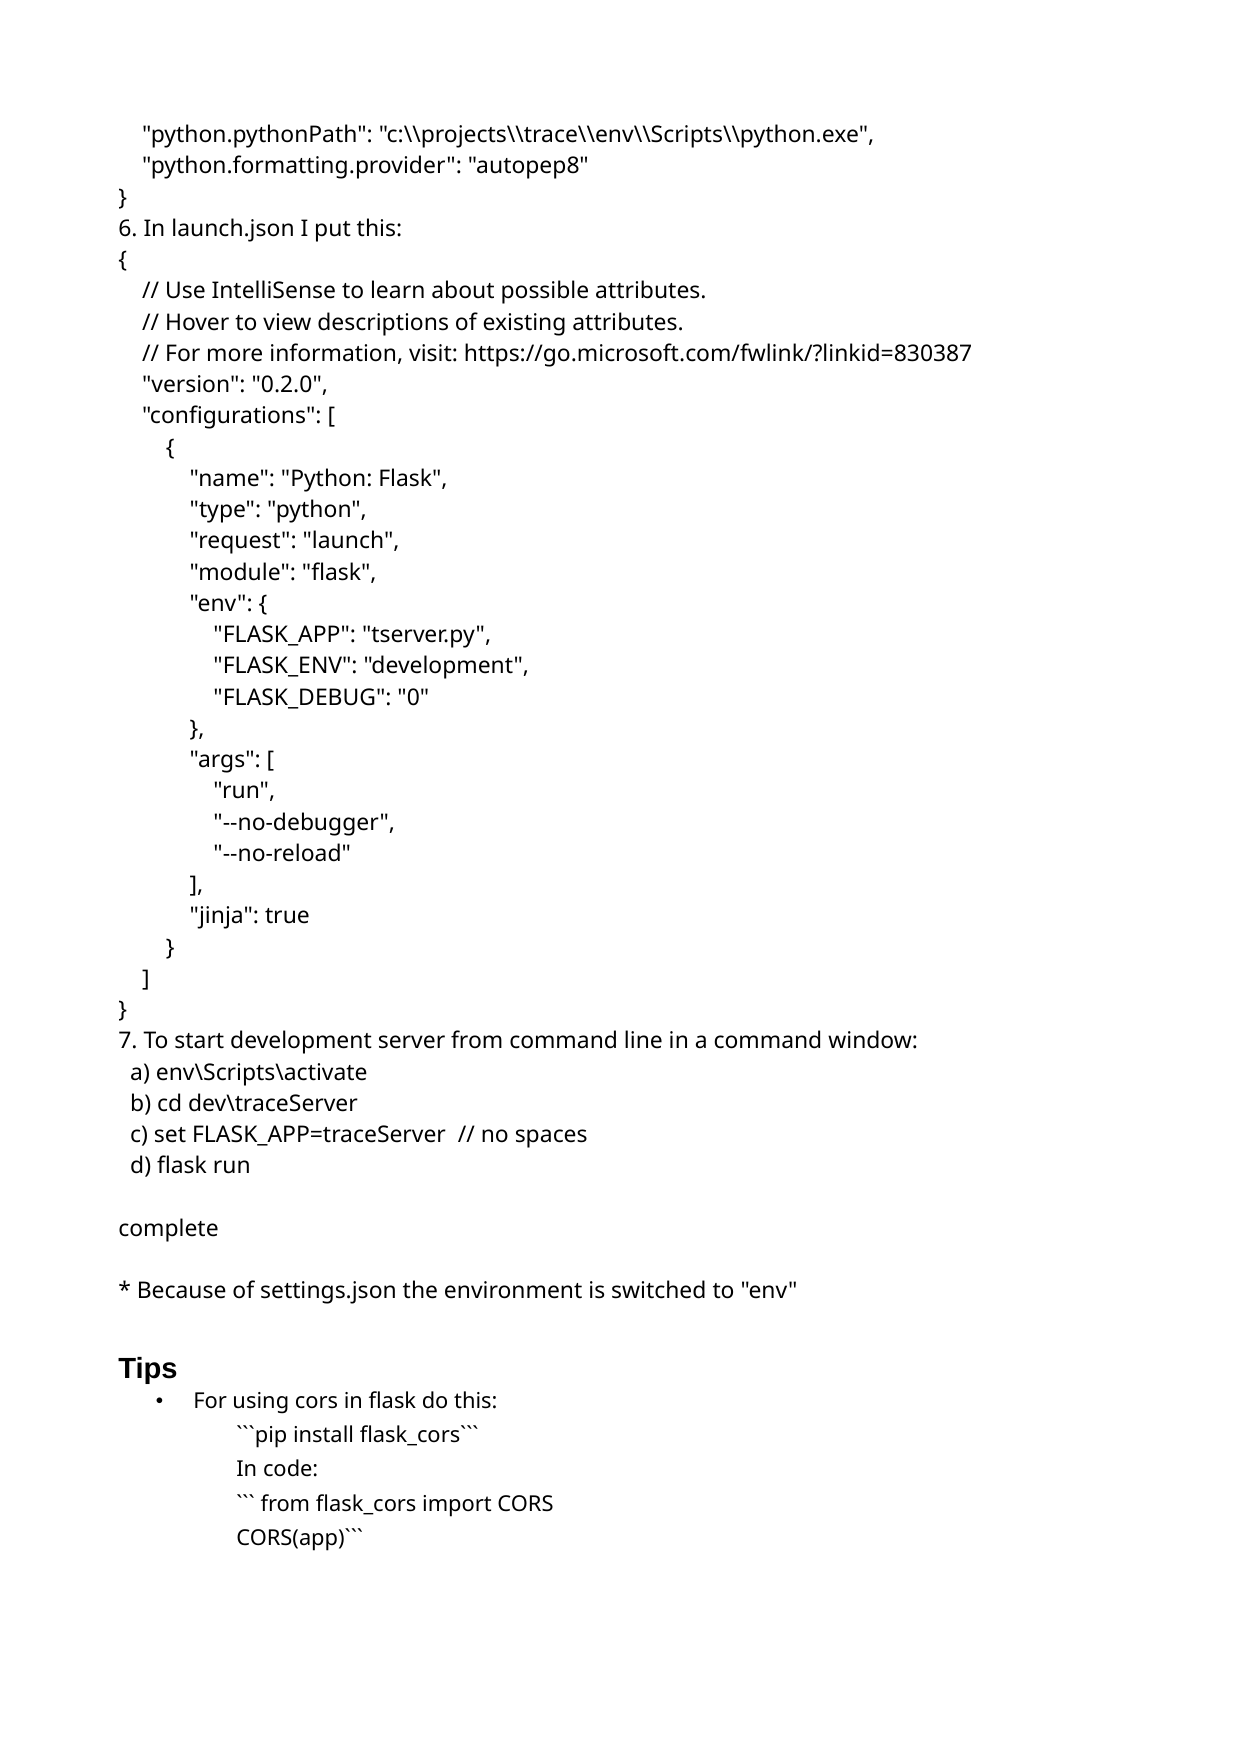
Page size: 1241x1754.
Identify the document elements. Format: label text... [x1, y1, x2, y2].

text "version": "0.2.0", [118, 368, 1122, 399]
text 6. In launch.json I put this: [118, 212, 1122, 243]
text CORS(app)``` [236, 1522, 1122, 1551]
text } [118, 931, 1122, 962]
text "env": { [118, 587, 1122, 618]
text a) env\Scripts\activate [118, 1056, 1122, 1087]
text "name": "Python: Flask", [118, 462, 1122, 493]
text // For more information, visit: https://go.microsoft.com/fwlink/?linkid=830387 [118, 337, 1122, 368]
text * Because of settings.json the environment is switched to "env" [118, 1274, 1122, 1306]
text "args": [ [118, 743, 1122, 774]
text complete [118, 1212, 1122, 1243]
text 7. To start development server from command line in a command window: [118, 1024, 1122, 1056]
text "configurations": [ [118, 399, 1122, 431]
text "module": "flask", [118, 556, 1122, 587]
text { [118, 243, 1122, 274]
text // Use IntelliSense to learn about possible attributes. [118, 274, 1122, 306]
text } [118, 993, 1122, 1024]
text "type": "python", [118, 493, 1122, 524]
text "request": "launch", [118, 524, 1122, 556]
text c) set FLASK_APP=traceServer // no spaces [118, 1118, 1122, 1149]
text In code: [236, 1453, 1122, 1483]
text "jinja": true [118, 899, 1122, 931]
text "python.formatting.provider": "autopep8" [118, 149, 1122, 181]
text ```pip install flask_cors``` [236, 1419, 1122, 1449]
text "--no-reload" [118, 837, 1122, 868]
text }, [118, 712, 1122, 743]
text ], [118, 868, 1122, 899]
text // Hover to view descriptions of existing attributes. [118, 306, 1122, 337]
text d) flask run [118, 1149, 1122, 1181]
text ] [118, 962, 1122, 993]
text "run", [118, 774, 1122, 806]
text "FLASK_ENV": "development", [118, 649, 1122, 681]
text { [118, 431, 1122, 462]
text b) cd dev\traceServer [118, 1087, 1122, 1118]
text "--no-debugger", [118, 806, 1122, 837]
text "FLASK_DEBUG": "0" [118, 681, 1122, 712]
text "python.pythonPath": "c:\\projects\\trace\\env\\Scripts\\python.exe", [118, 118, 1122, 149]
list For using cors in flask do this: [156, 1385, 1122, 1415]
subtitle Tips [118, 1351, 1122, 1385]
text ``` from flask_cors import CORS [236, 1487, 1122, 1517]
text } [118, 181, 1122, 212]
text "FLASK_APP": "tserver.py", [118, 618, 1122, 649]
